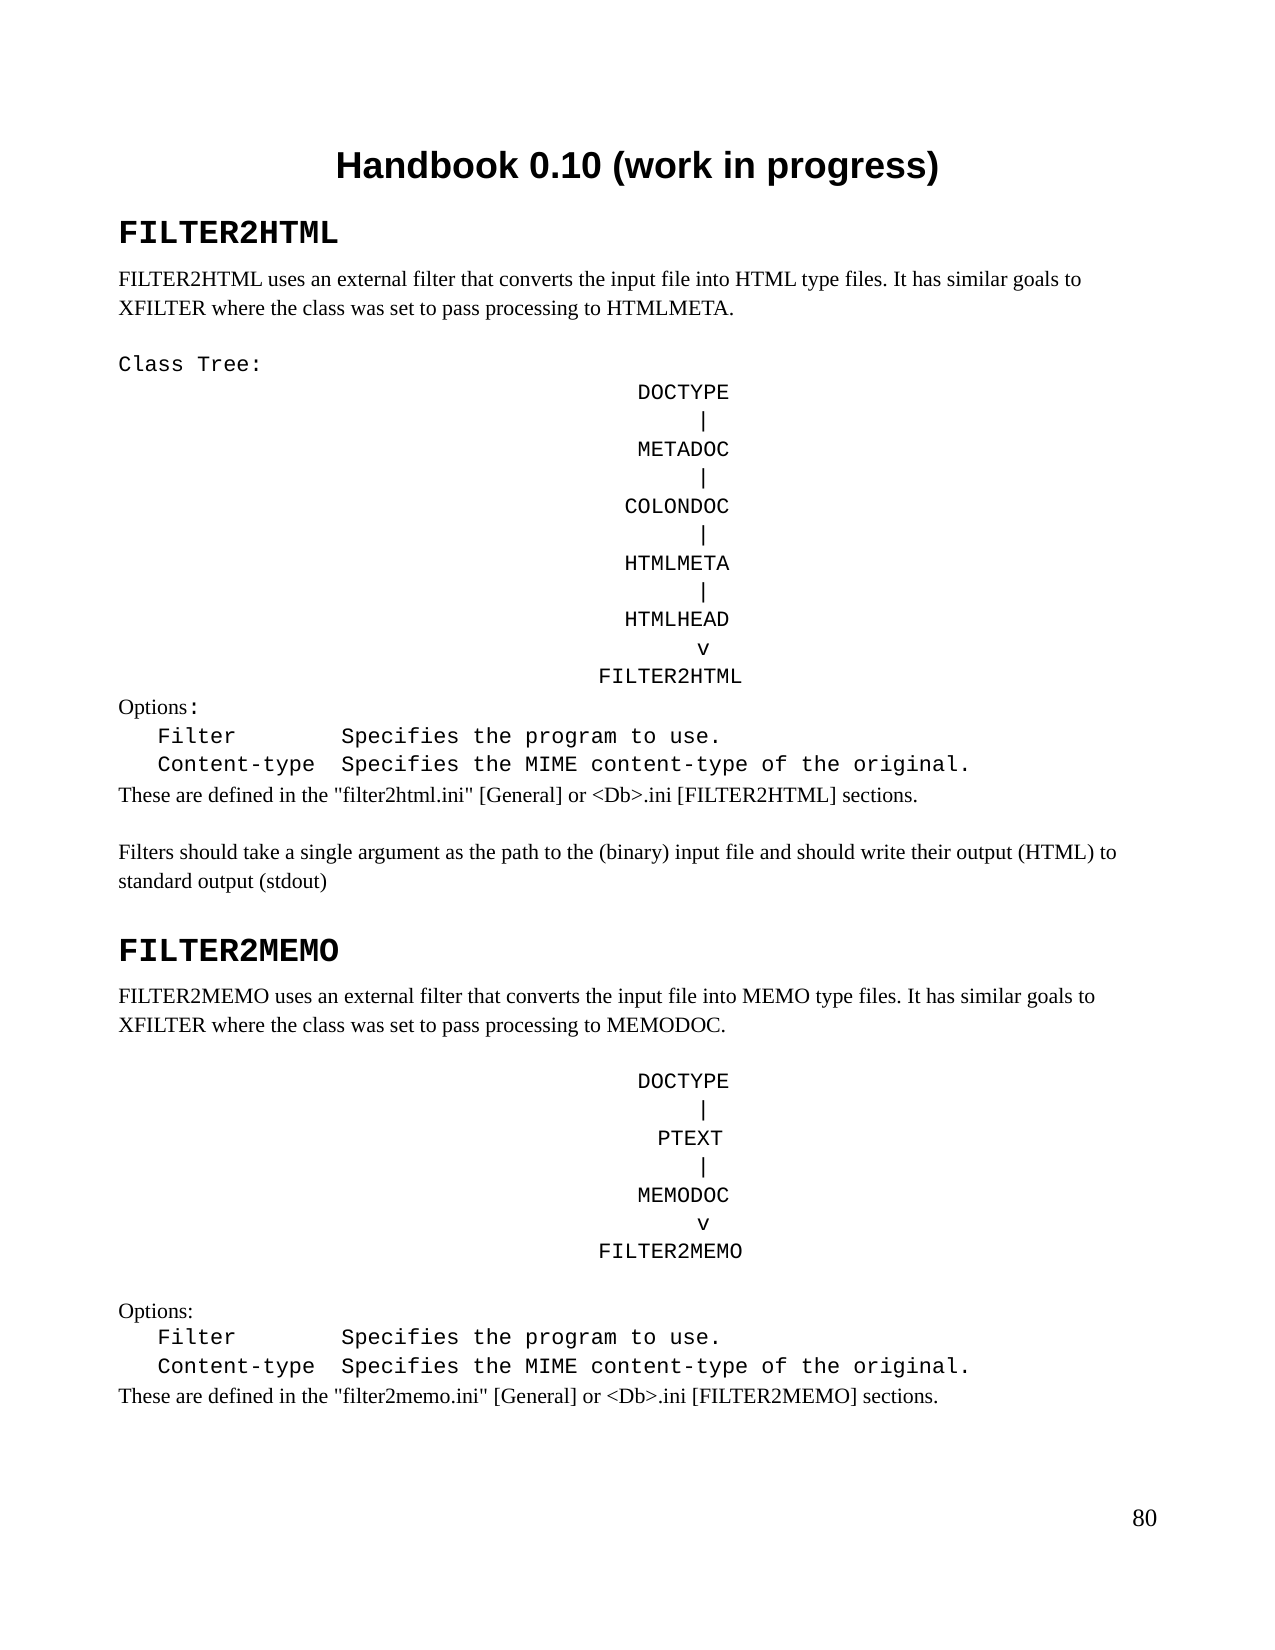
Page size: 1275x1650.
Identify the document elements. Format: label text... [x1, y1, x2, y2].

text These are defined in the "filter2memo.ini" [General] or <Db>.ini [FILTER2MEMO] sections. [118, 1383, 1157, 1409]
text Options: [118, 694, 1157, 721]
text | [118, 1155, 1157, 1180]
text Filters should take a single argument as the path to the (binary) input file and should write their output (HTML) to standard output (stdout) [118, 839, 1157, 893]
subtitle FILTER2MEMO [118, 933, 1157, 971]
text Class Tree: [118, 353, 1157, 377]
text Options: [118, 1298, 1157, 1323]
text COLONDOC [118, 495, 1157, 520]
text METADOC [118, 438, 1157, 463]
text PTEXT [118, 1127, 1157, 1152]
text Content-type Specifies the MIME content-type of the original. [118, 1355, 1157, 1380]
text FILTER2MEMO [118, 1241, 1157, 1265]
text | [118, 409, 1157, 434]
text These are defined in the "filter2html.ini" [General] or <Db>.ini [FILTER2HTML] sections. [118, 782, 1157, 807]
text DOCTYPE [118, 1070, 1157, 1095]
text HTMLMETA [118, 552, 1157, 577]
text v [118, 1212, 1157, 1237]
text | [118, 580, 1157, 605]
text FILTER2HTML uses an external filter that converts the input file into HTML type files. It has similar goals to XFILTER where the class was set to pass processing to HTMLMETA. [118, 266, 1157, 320]
text | [118, 1098, 1157, 1123]
text DOCTYPE [118, 381, 1157, 406]
text Filter Specifies the program to use. [118, 1327, 1157, 1351]
text HTMLHEAD [118, 609, 1157, 633]
text Filter Specifies the program to use. [118, 725, 1157, 750]
text Content-type Specifies the MIME content-type of the original. [118, 753, 1157, 778]
text | [118, 523, 1157, 548]
text FILTER2MEMO uses an external filter that converts the input file into MEMO type files. It has similar goals to XFILTER where the class was set to pass processing to MEMODOC. [118, 983, 1157, 1038]
text v [118, 637, 1157, 662]
text | [118, 466, 1157, 491]
text FILTER2HTML [118, 666, 1157, 690]
text MEMODOC [118, 1184, 1157, 1208]
subtitle FILTER2HTML [118, 216, 1157, 254]
